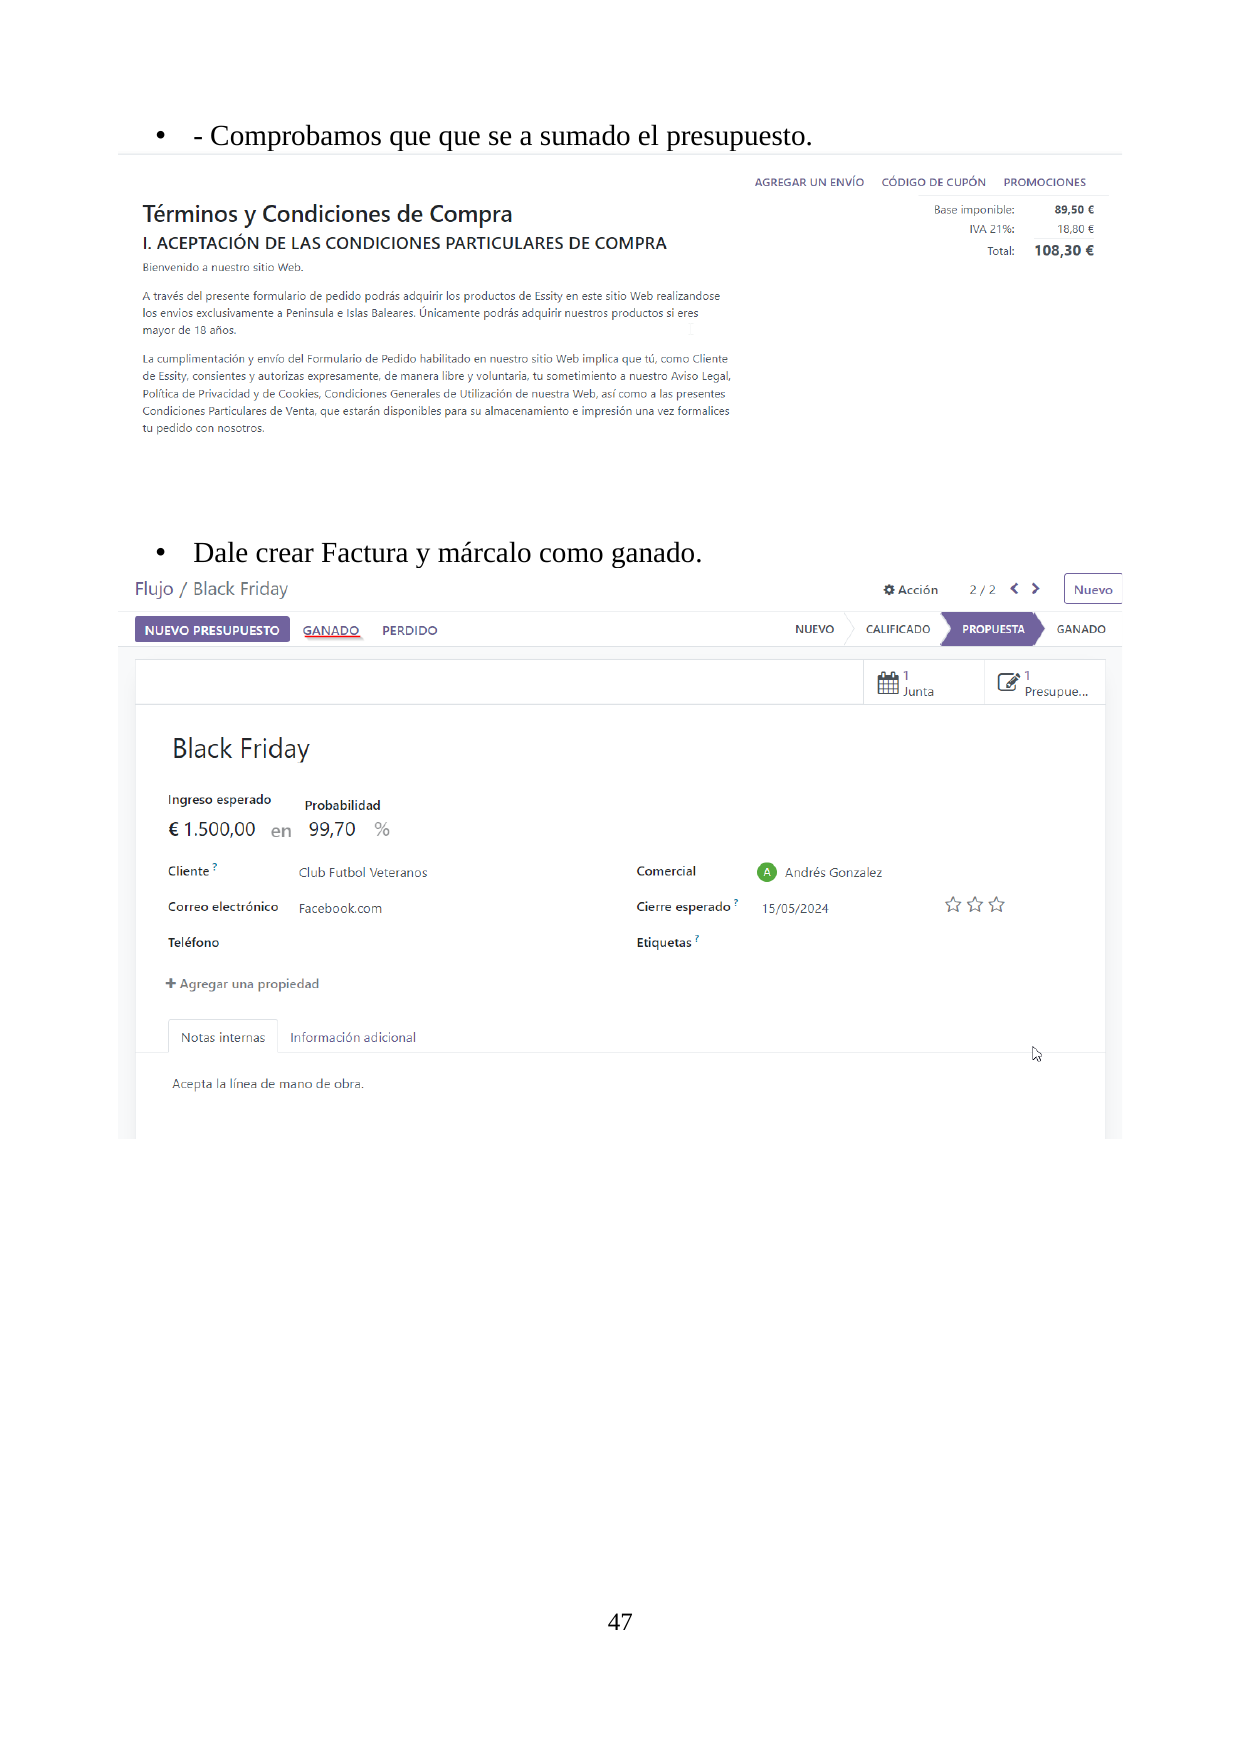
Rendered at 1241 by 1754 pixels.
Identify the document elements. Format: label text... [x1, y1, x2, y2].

picture [118, 568, 1123, 1139]
picture [118, 151, 1123, 435]
list - Comprobamos que que se a sumado el presupuesto. [156, 118, 1122, 151]
list Dale crear Factura y márcalo como ganado. [156, 535, 1122, 568]
